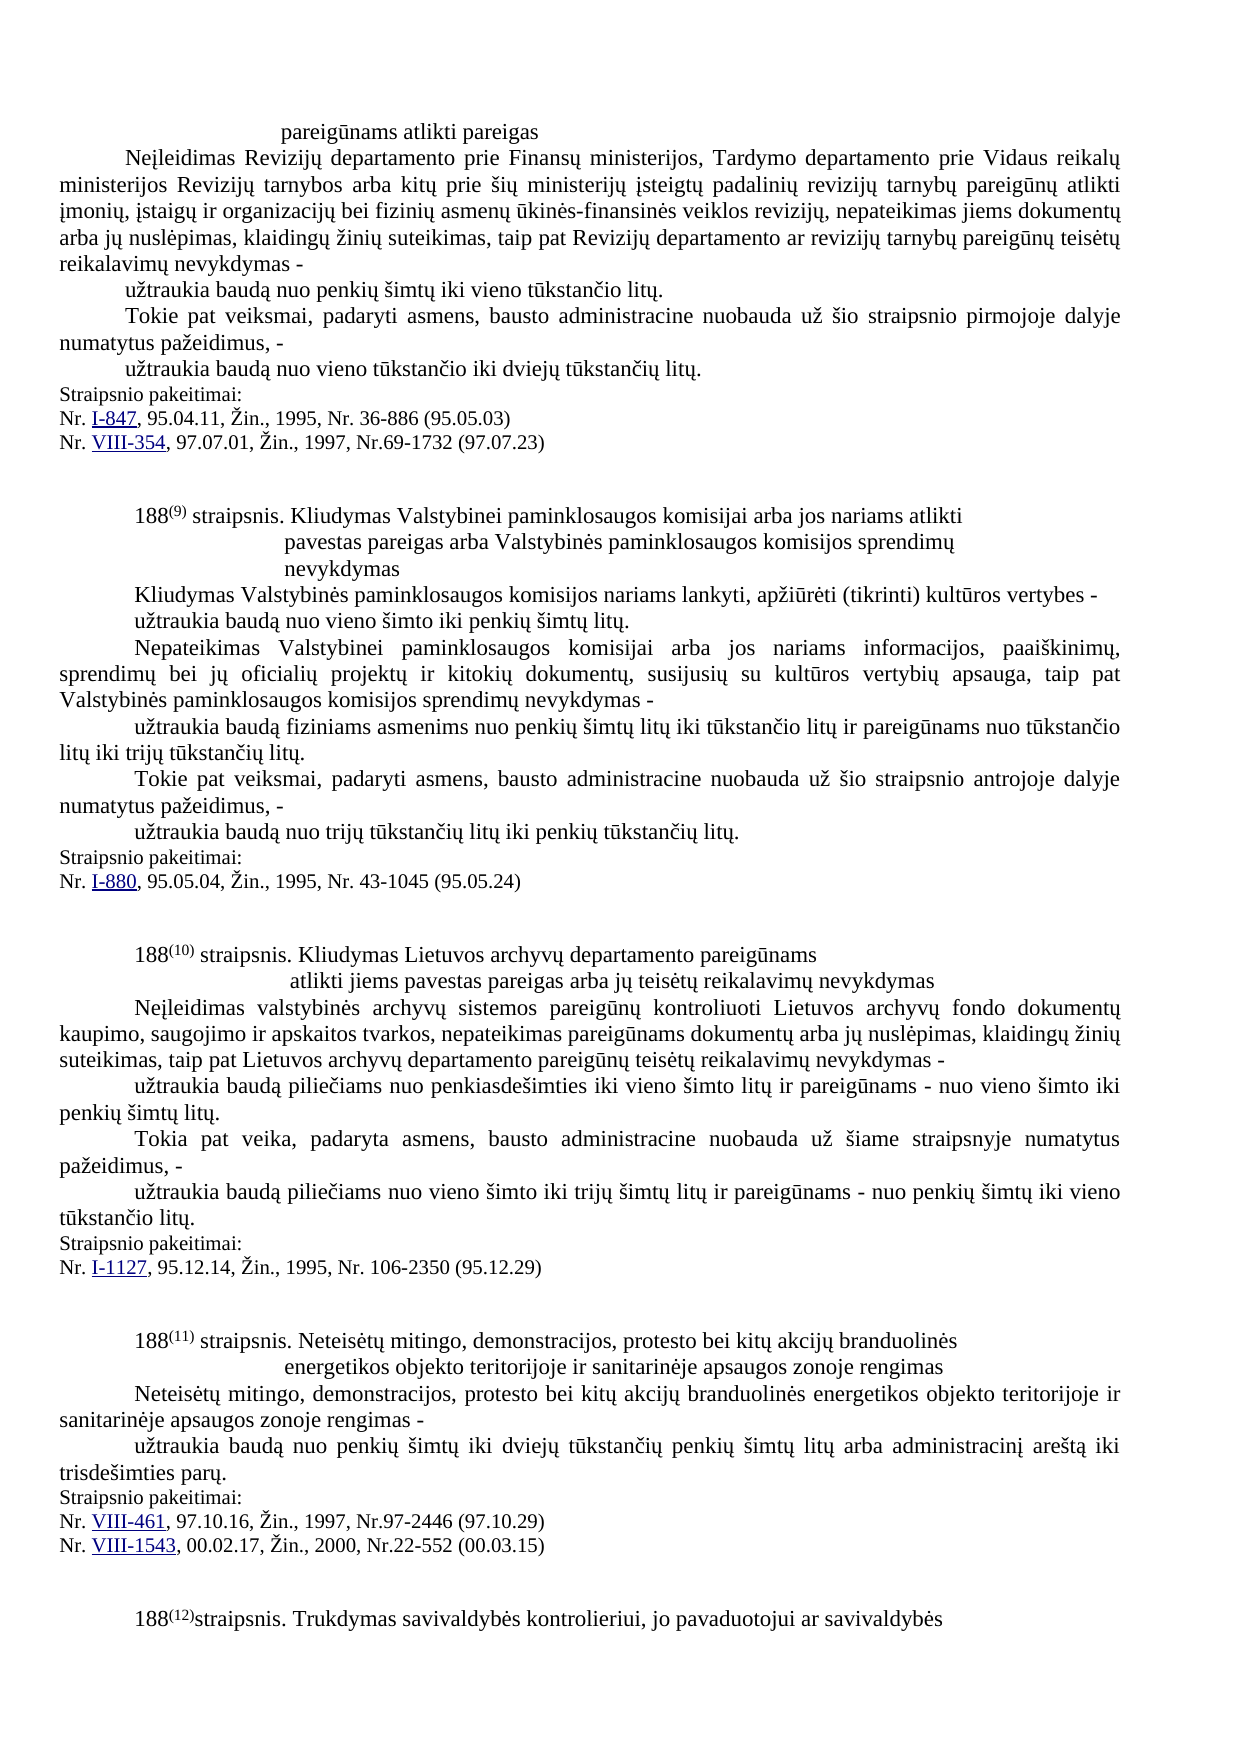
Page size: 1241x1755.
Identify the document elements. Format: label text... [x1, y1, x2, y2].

text Nr. VIII-354, 97.07.01, Žin., 1997, Nr.69-1732 (97.07.23) [59, 430, 1122, 454]
text Nr. VIII-461, 97.10.16, Žin., 1997, Nr.97-2446 (97.10.29) [59, 1509, 1122, 1533]
text Tokia pat veika, padaryta asmens, bausto administracine nuobauda už šiame straipsnyje numatytus pažeidimus, - [59, 1125, 1122, 1178]
text pareigūnams atlikti pareigas [59, 118, 1122, 144]
text energetikos objekto teritorijoje ir sanitarinėje apsaugos zonoje rengimas [284, 1353, 1122, 1380]
text Straipsnio pakeitimai: [59, 1485, 1122, 1509]
text 188(9) straipsnis. Kliudymas Valstybinei paminklosaugos komisijai arba jos nariams atlikti [59, 502, 1122, 528]
text užtraukia baudą piliečiams nuo vieno šimto iki trijų šimtų litų ir pareigūnams - nuo penkių šimtų iki vieno tūkstančio litų. [59, 1178, 1122, 1231]
text Kliudymas Valstybinės paminklosaugos komisijos nariams lankyti, apžiūrėti (tikrinti) kultūros vertybes - [59, 581, 1122, 607]
text Nepateikimas Valstybinei paminklosaugos komisijai arba jos nariams informacijos, paaiškinimų, sprendimų bei jų oficialių projektų ir kitokių dokumentų, susijusių su kultūros vertybių apsauga, taip pat Valstybinės paminklosaugos komisijos sprendimų nevykdymas - [59, 634, 1122, 713]
text Nr. VIII-1543, 00.02.17, Žin., 2000, Nr.22-552 (00.03.15) [59, 1533, 1122, 1557]
text Nr. I-880, 95.05.04, Žin., 1995, Nr. 43-1045 (95.05.24) [59, 869, 1122, 893]
text 188(11) straipsnis. Neteisėtų mitingo, demonstracijos, protesto bei kitų akcijų branduolinės [134, 1327, 1122, 1353]
text užtraukia baudą nuo vieno tūkstančio iki dviejų tūkstančių litų. [59, 355, 1122, 382]
text Nr. I-1127, 95.12.14, Žin., 1995, Nr. 106-2350 (95.12.29) [59, 1255, 1122, 1279]
text Neįleidimas Revizijų departamento prie Finansų ministerijos, Tardymo departamento prie Vidaus reikalų ministerijos Revizijų tarnybos arba kitų prie šių ministerijų įsteigtų padalinių revizijų tarnybų pareigūnų atlikti įmonių, įstaigų ir organizacijų bei fizinių asmenų ūkinės-finansinės veiklos revizijų, nepateikimas jiems dokumentų arba jų nuslėpimas, klaidingų žinių suteikimas, taip pat Revizijų departamento ar revizijų tarnybų pareigūnų teisėtų reikalavimų nevykdymas - [59, 144, 1122, 276]
text Neteisėtų mitingo, demonstracijos, protesto bei kitų akcijų branduolinės energetikos objekto teritorijoje ir sanitarinėje apsaugos zonoje rengimas - [59, 1380, 1122, 1432]
text Tokie pat veiksmai, padaryti asmens, bausto administracine nuobauda už šio straipsnio antrojoje dalyje numatytus pažeidimus, - [59, 766, 1122, 818]
text užtraukia baudą nuo penkių šimtų iki vieno tūkstančio litų. [59, 276, 1122, 303]
text Neįleidimas valstybinės archyvų sistemos pareigūnų kontroliuoti Lietuvos archyvų fondo dokumentų kaupimo, saugojimo ir apskaitos tvarkos, nepateikimas pareigūnams dokumentų arba jų nuslėpimas, klaidingų žinių suteikimas, taip pat Lietuvos archyvų departamento pareigūnų teisėtų reikalavimų nevykdymas - [59, 993, 1122, 1073]
text 188(12)straipsnis. Trukdymas savivaldybės kontrolieriui, jo pavaduotojui ar savivaldybės [134, 1605, 1122, 1632]
text Straipsnio pakeitimai: [59, 382, 1122, 406]
text Nr. I-847, 95.04.11, Žin., 1995, Nr. 36-886 (95.05.03) [59, 406, 1122, 430]
text atlikti jiems pavestas pareigas arba jų teisėtų reikalavimų nevykdymas [209, 967, 1122, 993]
text Tokie pat veiksmai, padaryti asmens, bausto administracine nuobauda už šio straipsnio pirmojoje dalyje numatytus pažeidimus, - [59, 303, 1122, 355]
text užtraukia baudą fiziniams asmenims nuo penkių šimtų litų iki tūkstančio litų ir pareigūnams nuo tūkstančio litų iki trijų tūkstančių litų. [59, 713, 1122, 766]
text pavestas pareigas arba Valstybinės paminklosaugos komisijos sprendimų [209, 528, 1122, 555]
text užtraukia baudą nuo trijų tūkstančių litų iki penkių tūkstančių litų. [59, 818, 1122, 844]
text užtraukia baudą piliečiams nuo penkiasdešimties iki vieno šimto litų ir pareigūnams - nuo vieno šimto iki penkių šimtų litų. [59, 1073, 1122, 1125]
text Straipsnio pakeitimai: [59, 844, 1122, 869]
text 188(10) straipsnis. Kliudymas Lietuvos archyvų departamento pareigūnams [59, 941, 1122, 967]
text užtraukia baudą nuo penkių šimtų iki dviejų tūkstančių penkių šimtų litų arba administracinį areštą iki trisdešimties parų. [59, 1432, 1122, 1485]
text užtraukia baudą nuo vieno šimto iki penkių šimtų litų. [59, 607, 1122, 634]
text nevykdymas [209, 555, 1122, 581]
text Straipsnio pakeitimai: [59, 1231, 1122, 1255]
